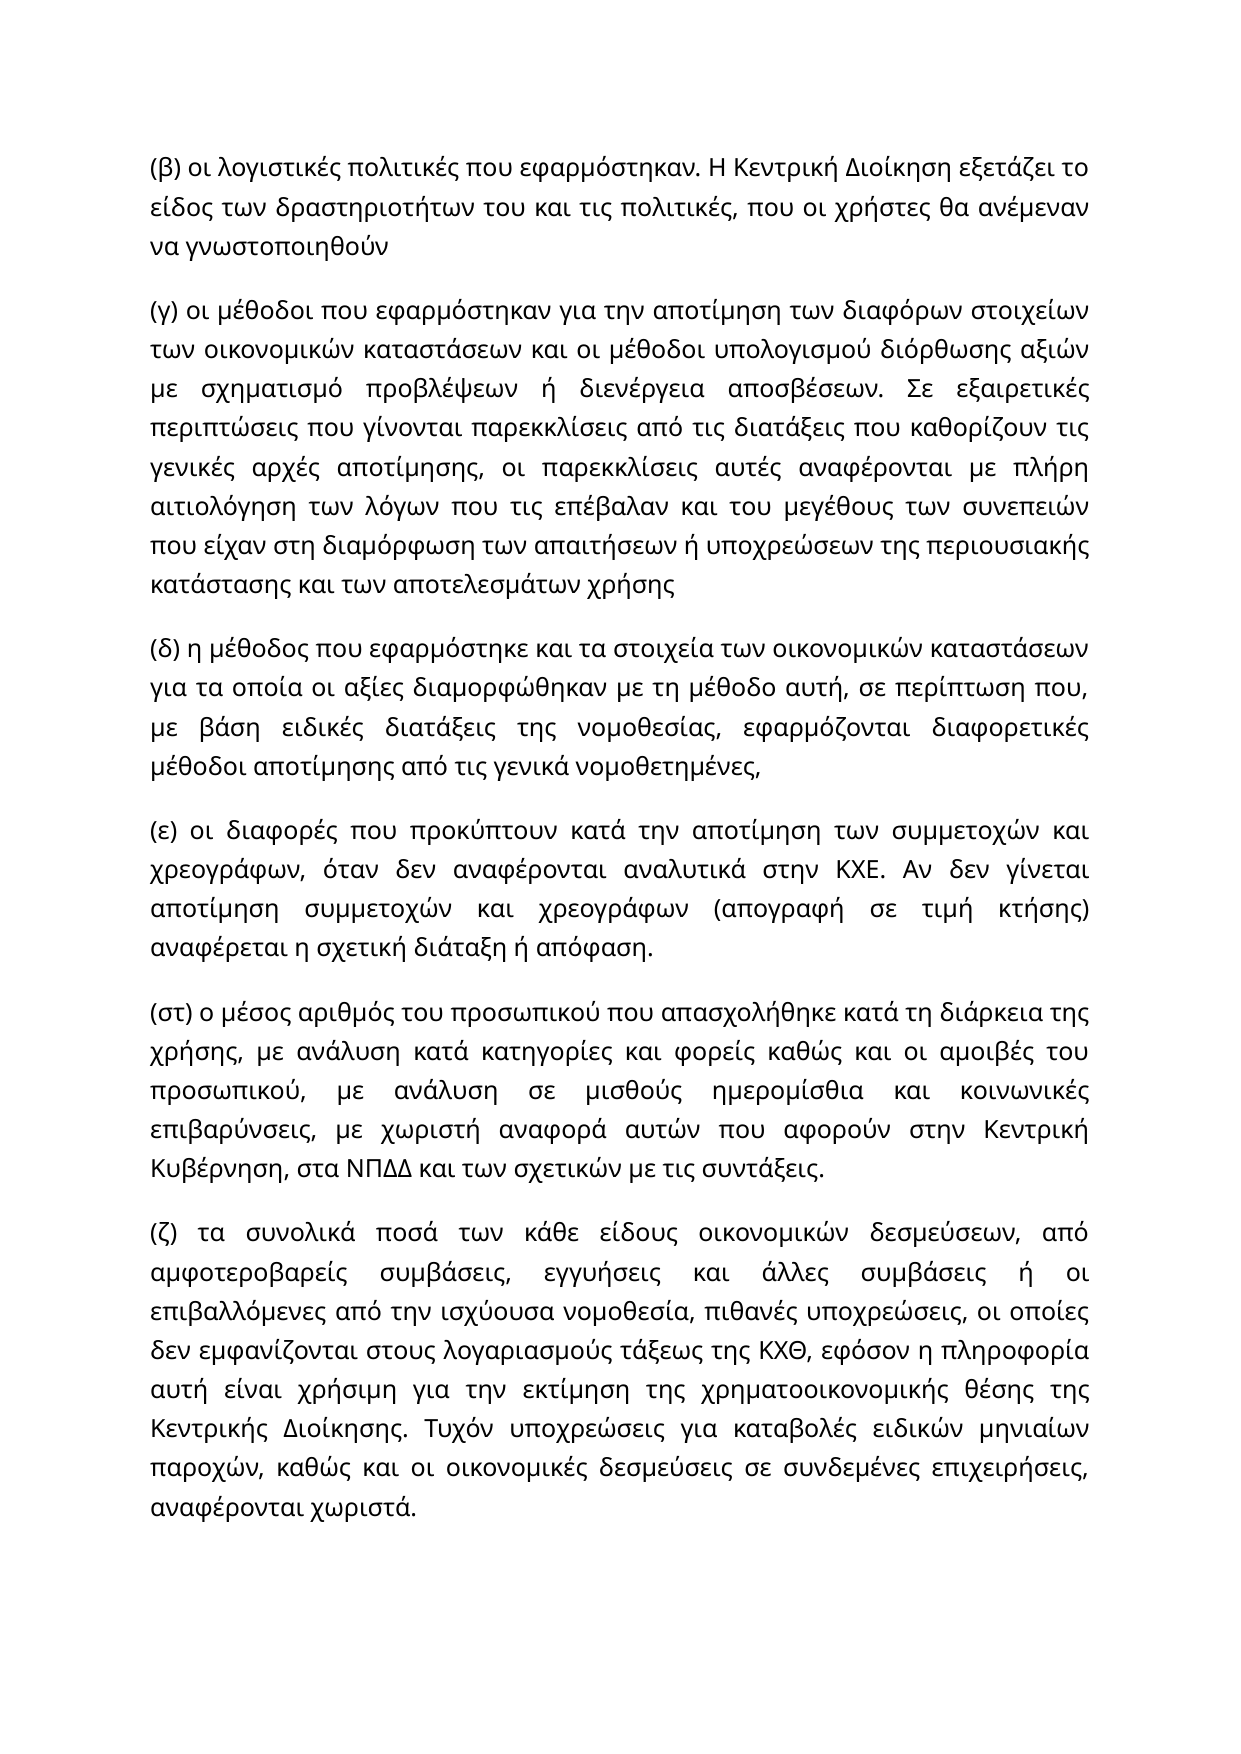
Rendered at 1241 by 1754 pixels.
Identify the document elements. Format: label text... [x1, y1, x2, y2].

text (β) οι λογιστικές πολιτικές που εφαρμόστηκαν. Η Κεντρική Διοίκηση εξετάζει το είδος των δραστηριοτήτων του και τις πολιτικές, που οι χρήστες θα ανέμεναν να γνωστοποιηθούν [150, 150, 1090, 262]
text (γ) οι μέθοδοι που εφαρμόστηκαν για την αποτίμηση των διαφόρων στοιχείων των οικονομικών καταστάσεων και οι μέθοδοι υπολογισμού διόρθωσης αξιών με σχηματισμό προβλέψεων ή διενέργεια αποσβέσεων. Σε εξαιρετικές περιπτώσεις που γίνονται παρεκκλίσεις από τις διατάξεις που καθορίζουν τις γενικές αρχές αποτίμησης, οι παρεκκλίσεις αυτές αναφέρονται με πλήρη αιτιολόγηση των λόγων που τις επέβαλαν και του μεγέθους των συνεπειών που είχαν στη διαμόρφωση των απαιτήσεων ή υποχρεώσεων της περιουσιακής κατάστασης και των αποτελεσμάτων χρήσης [150, 292, 1090, 601]
text (δ) η μέθοδος που εφαρμόστηκε και τα στοιχεία των οικονομικών καταστάσεων για τα οποία οι αξίες διαμορφώθηκαν με τη μέθοδο αυτή, σε περίπτωση που, με βάση ειδικές διατάξεις της νομοθεσίας, εφαρμόζονται διαφορετικές μέθοδοι αποτίμησης από τις γενικά νομοθετημένες, [150, 631, 1090, 782]
text (ε) οι διαφορές που προκύπτουν κατά την αποτίμηση των συμμετοχών και χρεογράφων, όταν δεν αναφέρονται αναλυτικά στην ΚΧΕ. Αν δεν γίνεται αποτίμηση συμμετοχών και χρεογράφων (απογραφή σε τιμή κτήσης) αναφέρεται η σχετική διάταξη ή απόφαση. [150, 812, 1090, 964]
text (ζ) τα συνολικά ποσά των κάθε είδους οικονομικών δεσμεύσεων, από αμφοτεροβαρείς συμβάσεις, εγγυήσεις και άλλες συμβάσεις ή οι επιβαλλόμενες από την ισχύουσα νομοθεσία, πιθανές υποχρεώσεις, οι οποίες δεν εμφανίζονται στους λογαριασμούς τάξεως της ΚΧΘ, εφόσον η πληροφορία αυτή είναι χρήσιμη για την εκτίμηση της χρηματοοικονομικής θέσης της Κεντρικής Διοίκησης. Τυχόν υποχρεώσεις για καταβολές ειδικών μηνιαίων παροχών, καθώς και οι οικονομικές δεσμεύσεις σε συνδεμένες επιχειρήσεις, αναφέρονται χωριστά. [150, 1215, 1090, 1523]
text (στ) ο μέσος αριθμός του προσωπικού που απασχολήθηκε κατά τη διάρκεια της χρήσης, με ανάλυση κατά κατηγορίες και φορείς καθώς και οι αμοιβές του προσωπικού, με ανάλυση σε μισθούς ημερομίσθια και κοινωνικές επιβαρύνσεις, με χωριστή αναφορά αυτών που αφορούν στην Κεντρική Κυβέρνηση, στα ΝΠΔΔ και των σχετικών με τις συντάξεις. [150, 994, 1090, 1185]
